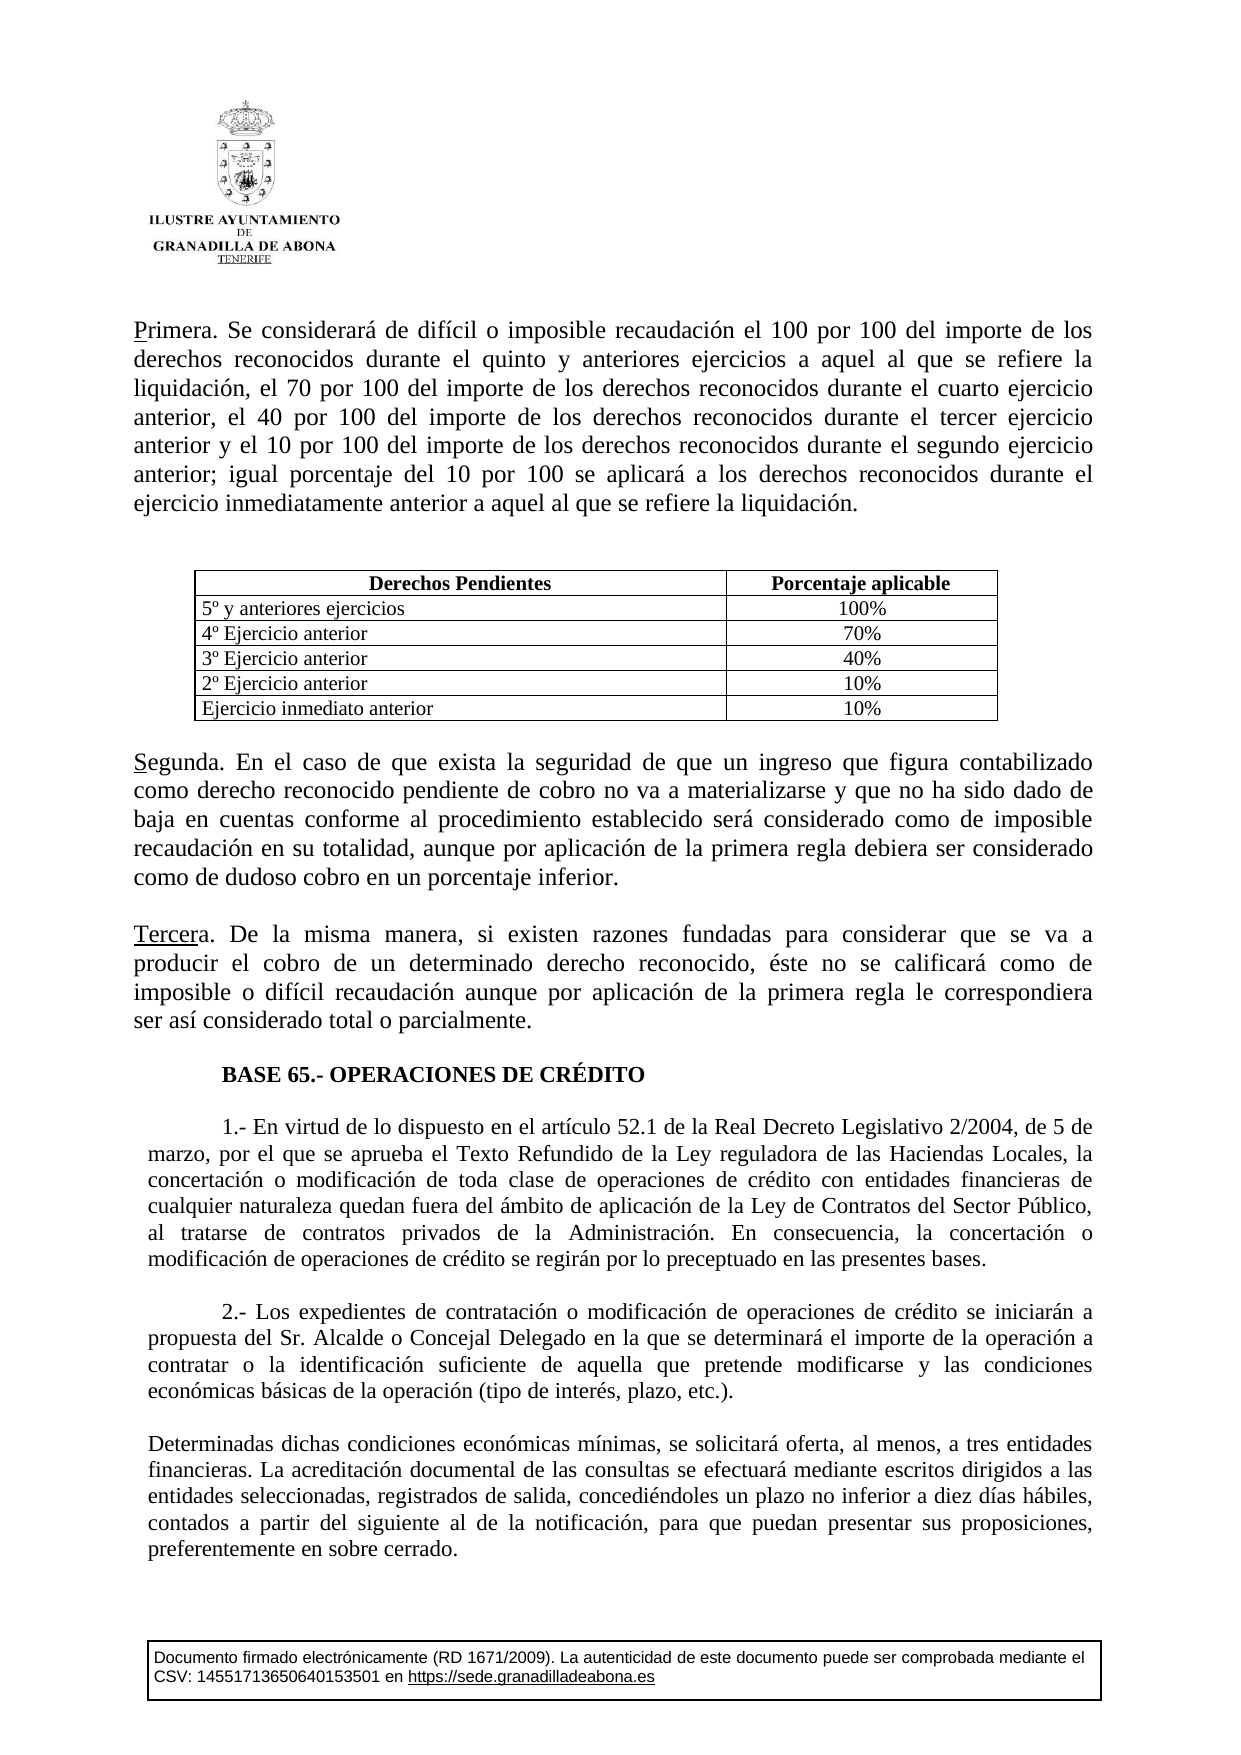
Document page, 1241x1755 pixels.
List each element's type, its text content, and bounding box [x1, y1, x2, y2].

text Segunda. En el caso de que exista la seguridad de que un ingreso que figura contabilizado como derecho reconocido pendiente de cobro no va a materializarse y que no ha sido dado de baja en cuentas conforme al procedimiento establecido será considerado como de imposible recaudación en su totalidad, aunque por aplicación de la primera regla debiera ser considerado como de dudoso cobro en un porcentaje inferior. [133, 747, 1093, 891]
text Determinadas dichas condiciones económicas mínimas, se solicitará oferta, al menos, a tres entidades financieras. La acreditación documental de las consultas se efectuará mediante escritos dirigidos a las entidades seleccionadas, registrados de salida, concediéndoles un plazo no inferior a diez días hábiles, contados a partir del siguiente al de la notificación, para que puedan presentar sus proposiciones, preferentemente en sobre cerrado. [148, 1430, 1093, 1561]
table_cell 4º Ejercicio anterior [196, 621, 726, 644]
text BASE 65.- OPERACIONES DE CRÉDITO [222, 1061, 1116, 1087]
table_cell 3º Ejercicio anterior [196, 646, 726, 669]
table_cell 10% [727, 696, 997, 719]
table_header Derechos Pendientes [196, 571, 726, 594]
table_cell 100% [727, 596, 997, 619]
text Tercera. De la misma manera, si existen razones fundadas para considerar que se va a producir el cobro de un determinado derecho reconocido, éste no se calificará como de imposible o difícil recaudación aunque por aplicación de la primera regla le correspondiera ser así considerado total o parcialmente. [133, 919, 1093, 1034]
text Primera. Se considerará de difícil o imposible recaudación el 100 por 100 del importe de los derechos reconocidos durante el quinto y anteriores ejercicios a aquel al que se refiere la liquidación, el 70 por 100 del importe de los derechos reconocidos durante el cuarto ejercicio anterior, el 40 por 100 del importe de los derechos reconocidos durante el tercer ejercicio anterior y el 10 por 100 del importe de los derechos reconocidos durante el segundo ejercicio anterior; igual porcentaje del 10 por 100 se aplicará a los derechos reconocidos durante el ejercicio inmediatamente anterior a aquel al que se refiere la liquidación. [133, 316, 1093, 517]
table_cell 40% [727, 646, 997, 669]
table_header Porcentaje aplicable [727, 571, 997, 594]
table_cell 2º Ejercicio anterior [196, 671, 726, 694]
text 2.- Los expedientes de contratación o modificación de operaciones de crédito se iniciarán a propuesta del Sr. Alcalde o Concejal Delegado en la que se determinará el importe de la operación a contratar o la identificación suficiente de aquella que pretende modificarse y las condiciones económicas básicas de la operación (tipo de interés, plazo, etc.). [148, 1298, 1093, 1403]
table_cell 10% [727, 671, 997, 694]
table_cell 5º y anteriores ejercicios [196, 596, 726, 619]
table_cell 70% [727, 621, 997, 644]
table_cell Ejercicio inmediato anterior [196, 696, 726, 719]
text 1.- En virtud de lo dispuesto en el artículo 52.1 de la Real Decreto Legislativo 2/2004, de 5 de marzo, por el que se aprueba el Texto Refundido de la Ley reguladora de las Haciendas Locales, la concertación o modificación de toda clase de operaciones de crédito con entidades financieras de cualquier naturaleza quedan fuera del ámbito de aplicación de la Ley de Contratos del Sector Público, al tratarse de contratos privados de la Administración. En consecuencia, la concertación o modificación de operaciones de crédito se regirán por lo preceptuado en las presentes bases. [148, 1113, 1093, 1272]
